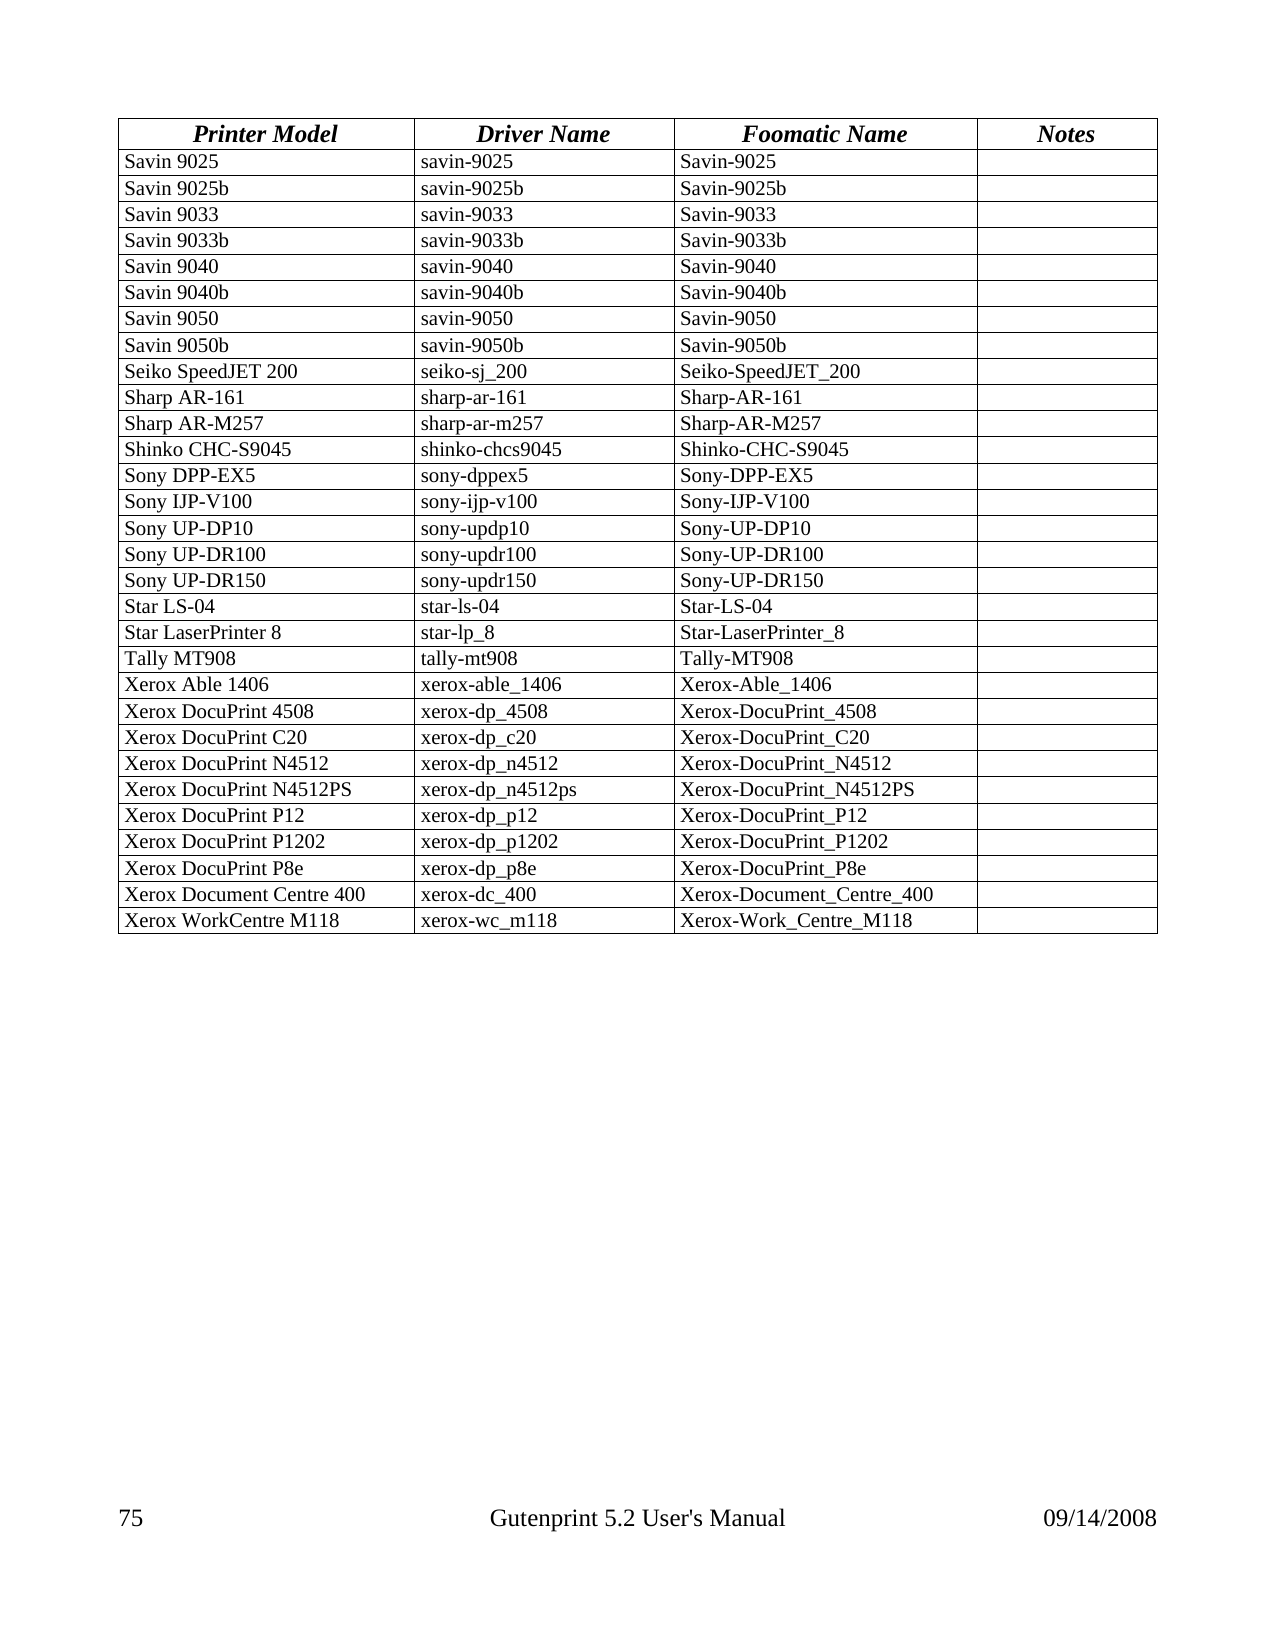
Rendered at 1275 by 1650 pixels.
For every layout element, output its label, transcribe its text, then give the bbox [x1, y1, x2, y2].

table_cell [978, 568, 1157, 593]
table_cell savin-9050 [415, 307, 674, 332]
table_cell Xerox-Document_Centre_400 [675, 882, 977, 907]
table_cell tally-mt908 [415, 647, 674, 672]
table_cell Savin 9040 [119, 255, 414, 279]
table_cell [978, 804, 1157, 829]
table_cell Savin-9040b [675, 281, 977, 306]
table_cell [978, 385, 1157, 410]
table_cell sharp-ar-161 [415, 385, 674, 410]
table_cell [978, 725, 1157, 750]
table_cell Xerox-DocuPrint_P12 [675, 804, 977, 829]
table_header Notes [978, 119, 1157, 149]
table_cell Xerox Able 1406 [119, 673, 414, 698]
table_cell [978, 411, 1157, 436]
table_cell xerox-dp_4508 [415, 699, 674, 724]
table_cell [978, 699, 1157, 724]
table_cell [978, 594, 1157, 619]
table_cell Xerox DocuPrint P1202 [119, 830, 414, 855]
table_cell Shinko-CHC-S9045 [675, 437, 977, 463]
table_cell savin-9050b [415, 333, 674, 358]
table_header Printer Model [119, 119, 414, 149]
table_cell star-ls-04 [415, 594, 674, 619]
table_cell [978, 359, 1157, 384]
table_cell Savin 9050 [119, 307, 414, 332]
table_cell [978, 542, 1157, 567]
table_cell Xerox WorkCentre M118 [119, 908, 414, 933]
table_cell [978, 908, 1157, 933]
table_cell Star LS-04 [119, 594, 414, 619]
table_cell Sony-UP-DR150 [675, 568, 977, 593]
table_cell Xerox DocuPrint N4512 [119, 751, 414, 776]
table_cell xerox-dp_n4512 [415, 751, 674, 776]
table_cell xerox-dp_p8e [415, 856, 674, 881]
table_header Foomatic Name [675, 119, 977, 149]
table_cell [978, 228, 1157, 253]
table_cell Savin 9050b [119, 333, 414, 358]
table_cell Xerox DocuPrint P12 [119, 804, 414, 829]
table_cell savin-9040 [415, 255, 674, 279]
table_cell Sony UP-DR150 [119, 568, 414, 593]
table_cell Sharp AR-M257 [119, 411, 414, 436]
table_cell Xerox-DocuPrint_N4512PS [675, 777, 977, 802]
table_cell Sharp AR-161 [119, 385, 414, 410]
table_cell Tally MT908 [119, 647, 414, 672]
table_cell [978, 621, 1157, 646]
table_cell savin-9040b [415, 281, 674, 306]
table_cell Xerox-Able_1406 [675, 673, 977, 698]
table_cell Xerox-Work_Centre_M118 [675, 908, 977, 933]
table_cell [978, 647, 1157, 672]
table_cell Savin-9050b [675, 333, 977, 358]
table_cell [978, 437, 1157, 463]
table_cell [978, 516, 1157, 541]
table_cell Sharp-AR-M257 [675, 411, 977, 436]
table_cell Savin-9040 [675, 255, 977, 279]
table_cell Savin-9033b [675, 228, 977, 253]
table_cell Savin-9050 [675, 307, 977, 332]
table_cell [978, 464, 1157, 489]
table_cell [978, 150, 1157, 175]
table_cell Savin-9025b [675, 176, 977, 201]
table_cell Sony-UP-DR100 [675, 542, 977, 567]
table_cell [978, 751, 1157, 776]
table_cell sony-updp10 [415, 516, 674, 541]
table_cell [978, 830, 1157, 855]
table_cell Sony DPP-EX5 [119, 464, 414, 489]
table_cell sharp-ar-m257 [415, 411, 674, 436]
table_cell Xerox-DocuPrint_N4512 [675, 751, 977, 776]
table_cell Savin 9025 [119, 150, 414, 175]
table_cell Xerox-DocuPrint_C20 [675, 725, 977, 750]
table_cell [978, 856, 1157, 881]
table_cell Sony UP-DR100 [119, 542, 414, 567]
table_cell Sony-DPP-EX5 [675, 464, 977, 489]
table_cell [978, 490, 1157, 515]
table_cell [978, 202, 1157, 227]
table_cell [978, 255, 1157, 279]
table_cell Sony-IJP-V100 [675, 490, 977, 515]
table_cell xerox-able_1406 [415, 673, 674, 698]
table_cell Sony-UP-DP10 [675, 516, 977, 541]
table_cell [978, 307, 1157, 332]
table_cell Star LaserPrinter 8 [119, 621, 414, 646]
table_cell savin-9033b [415, 228, 674, 253]
table_cell xerox-dc_400 [415, 882, 674, 907]
table_cell Seiko-SpeedJET_200 [675, 359, 977, 384]
table_cell Savin 9033 [119, 202, 414, 227]
table_cell Savin-9025 [675, 150, 977, 175]
table_cell [978, 176, 1157, 201]
table_cell Xerox DocuPrint N4512PS [119, 777, 414, 802]
table_cell Savin 9025b [119, 176, 414, 201]
table_cell Savin 9033b [119, 228, 414, 253]
table_cell Savin 9040b [119, 281, 414, 306]
table_cell [978, 882, 1157, 907]
table_cell [978, 333, 1157, 358]
table_cell sony-dppex5 [415, 464, 674, 489]
table_cell shinko-chcs9045 [415, 437, 674, 463]
table_cell Xerox-DocuPrint_P1202 [675, 830, 977, 855]
table_cell Sharp-AR-161 [675, 385, 977, 410]
table_cell Xerox-DocuPrint_4508 [675, 699, 977, 724]
table_cell Star-LaserPrinter_8 [675, 621, 977, 646]
table_cell savin-9025b [415, 176, 674, 201]
table_cell Seiko SpeedJET 200 [119, 359, 414, 384]
table_cell [978, 281, 1157, 306]
table_cell sony-updr150 [415, 568, 674, 593]
table_cell Xerox DocuPrint P8e [119, 856, 414, 881]
table_cell sony-ijp-v100 [415, 490, 674, 515]
table_cell savin-9025 [415, 150, 674, 175]
table_cell Xerox-DocuPrint_P8e [675, 856, 977, 881]
table_cell [978, 777, 1157, 802]
table_cell Shinko CHC-S9045 [119, 437, 414, 463]
table_cell Savin-9033 [675, 202, 977, 227]
table_cell Xerox Document Centre 400 [119, 882, 414, 907]
table_cell seiko-sj_200 [415, 359, 674, 384]
table_cell xerox-dp_p12 [415, 804, 674, 829]
table_header Driver Name [415, 119, 674, 149]
table_cell Sony IJP-V100 [119, 490, 414, 515]
table_cell Xerox DocuPrint 4508 [119, 699, 414, 724]
table_cell xerox-dp_p1202 [415, 830, 674, 855]
table_cell xerox-wc_m118 [415, 908, 674, 933]
table_cell Tally-MT908 [675, 647, 977, 672]
table_cell Xerox DocuPrint C20 [119, 725, 414, 750]
table_cell Star-LS-04 [675, 594, 977, 619]
table_cell star-lp_8 [415, 621, 674, 646]
table_cell savin-9033 [415, 202, 674, 227]
table_cell xerox-dp_c20 [415, 725, 674, 750]
table_cell [978, 673, 1157, 698]
table_cell xerox-dp_n4512ps [415, 777, 674, 802]
table_cell Sony UP-DP10 [119, 516, 414, 541]
table_cell sony-updr100 [415, 542, 674, 567]
